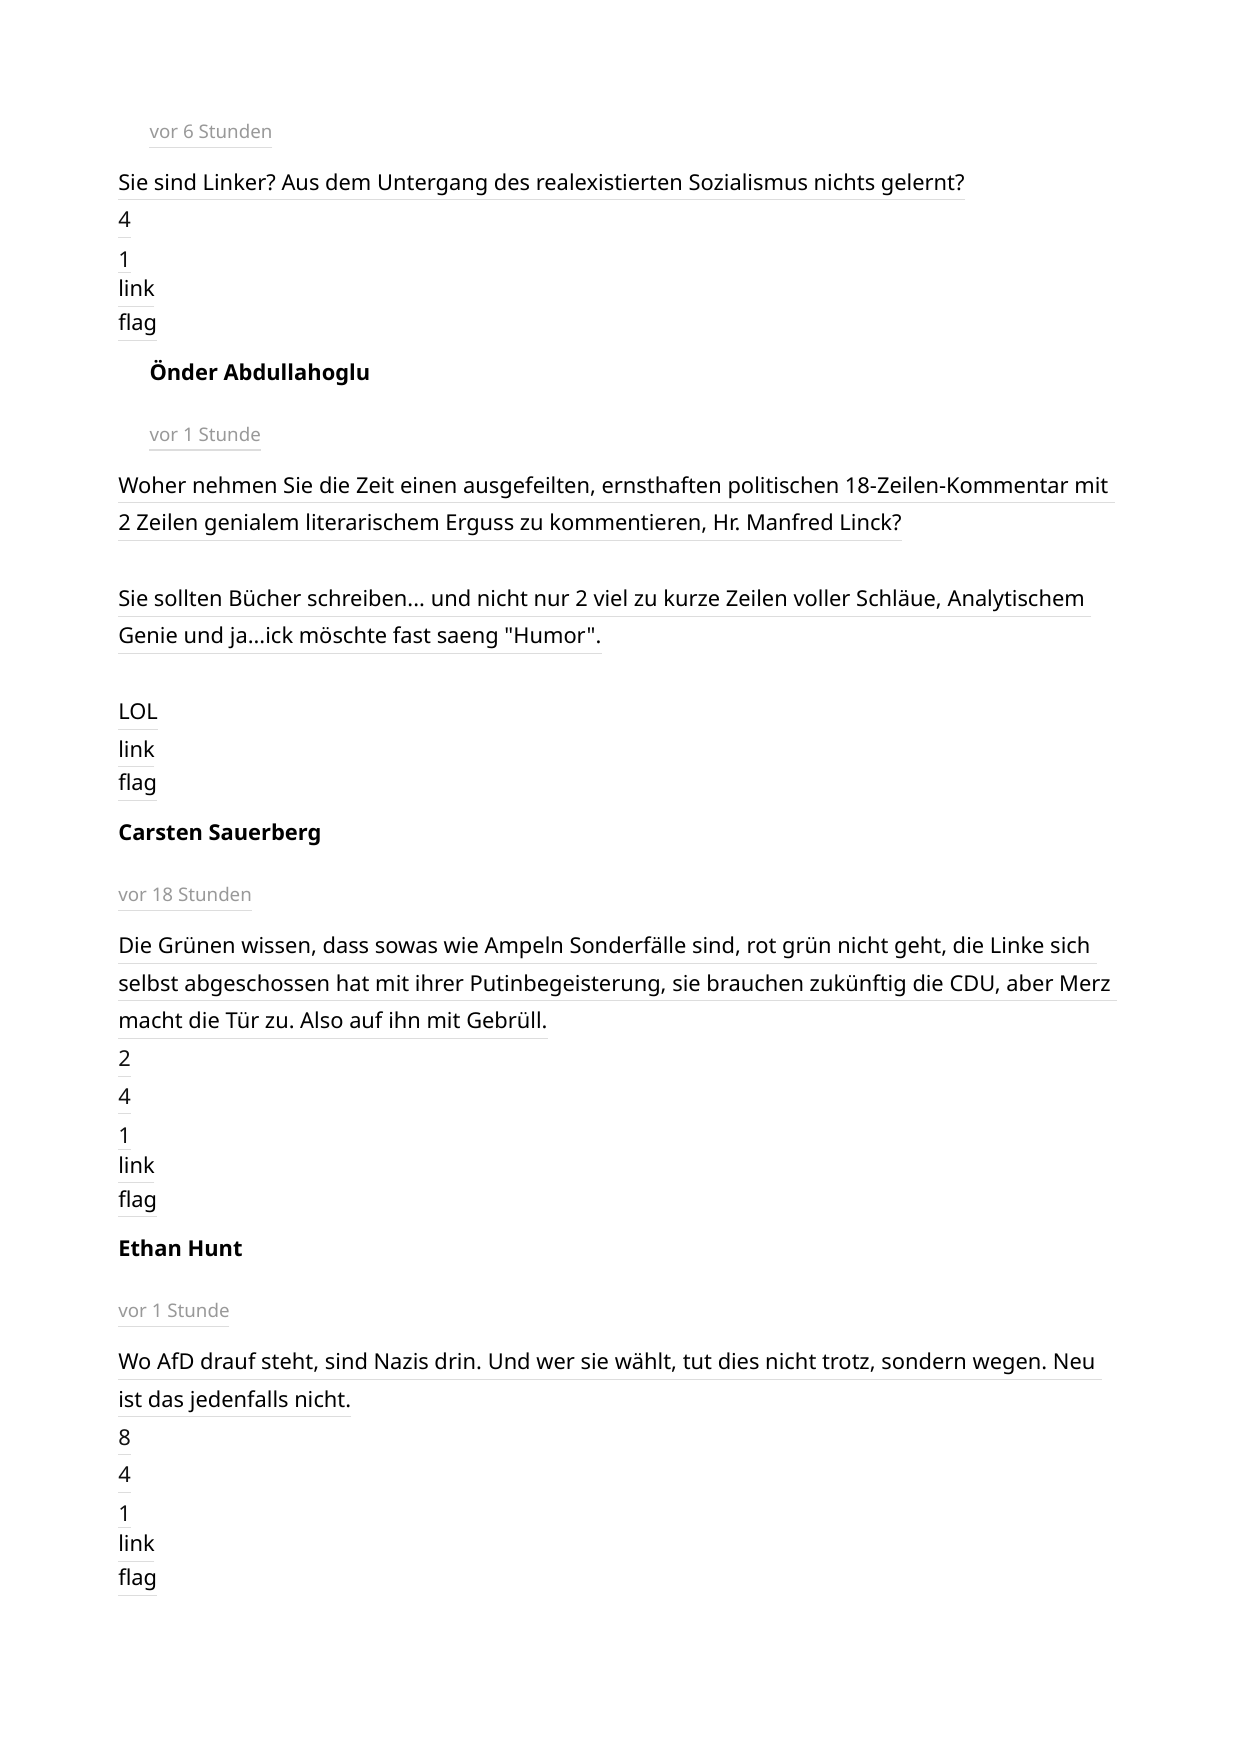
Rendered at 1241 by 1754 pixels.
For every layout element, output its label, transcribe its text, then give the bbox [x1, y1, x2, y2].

text Wo AfD drauf steht, sind Nazis drin. Und wer sie wählt, tut dies nicht trotz, sondern wegen. Neu ist das jedenfalls nicht. [118, 1346, 1122, 1417]
text vor 1 Stunde [118, 1297, 1117, 1327]
text Woher nehmen Sie die Zeit einen ausgefeilten, ernsthaften politischen 18-Zeilen-Kommentar mit 2 Zeilen genialem literarischem Erguss zu kommentieren, Hr. Manfred Linck? Sie sollten Bücher schreiben... und nicht nur 2 viel zu kurze Zeilen voller Schläue, Analytischem Genie und ja...ick möschte fast saeng "Humor". LOL [118, 470, 1122, 730]
text Sie sind Linker? Aus dem Untergang des realexistierten Sozialismus nichts gelernt? [118, 167, 1122, 200]
text vor 6 Stunden [149, 118, 1117, 148]
text flag [118, 1562, 1122, 1596]
text vor 1 Stunde [149, 421, 1117, 451]
text Carsten Sauerberg [118, 817, 1122, 847]
text flag [118, 767, 1122, 801]
text 1 [118, 1497, 1122, 1528]
text 8 [118, 1421, 1122, 1455]
text 1 [118, 1118, 1122, 1150]
text link [118, 273, 1122, 307]
text Die Grünen wissen, dass sowas wie Ampeln Sonderfälle sind, rot grün nicht geht, die Linke sich selbst abgeschossen hat mit ihrer Putinbegeisterung, sie brauchen zukünftig die CDU, aber Merz macht die Tür zu. Also auf ihn mit Gebrüll. [118, 930, 1122, 1039]
text 4 [118, 204, 1122, 238]
text link [118, 1528, 1122, 1562]
text Önder Abdullahoglu [149, 357, 1122, 386]
text vor 18 Stunden [118, 881, 1117, 911]
text 1 [118, 242, 1122, 273]
text 2 [118, 1043, 1122, 1077]
text link [118, 1150, 1122, 1183]
text Ethan Hunt [118, 1233, 1122, 1263]
text 4 [118, 1081, 1122, 1114]
text flag [118, 1183, 1122, 1217]
text 4 [118, 1459, 1122, 1493]
text flag [118, 307, 1122, 341]
text link [118, 734, 1122, 767]
